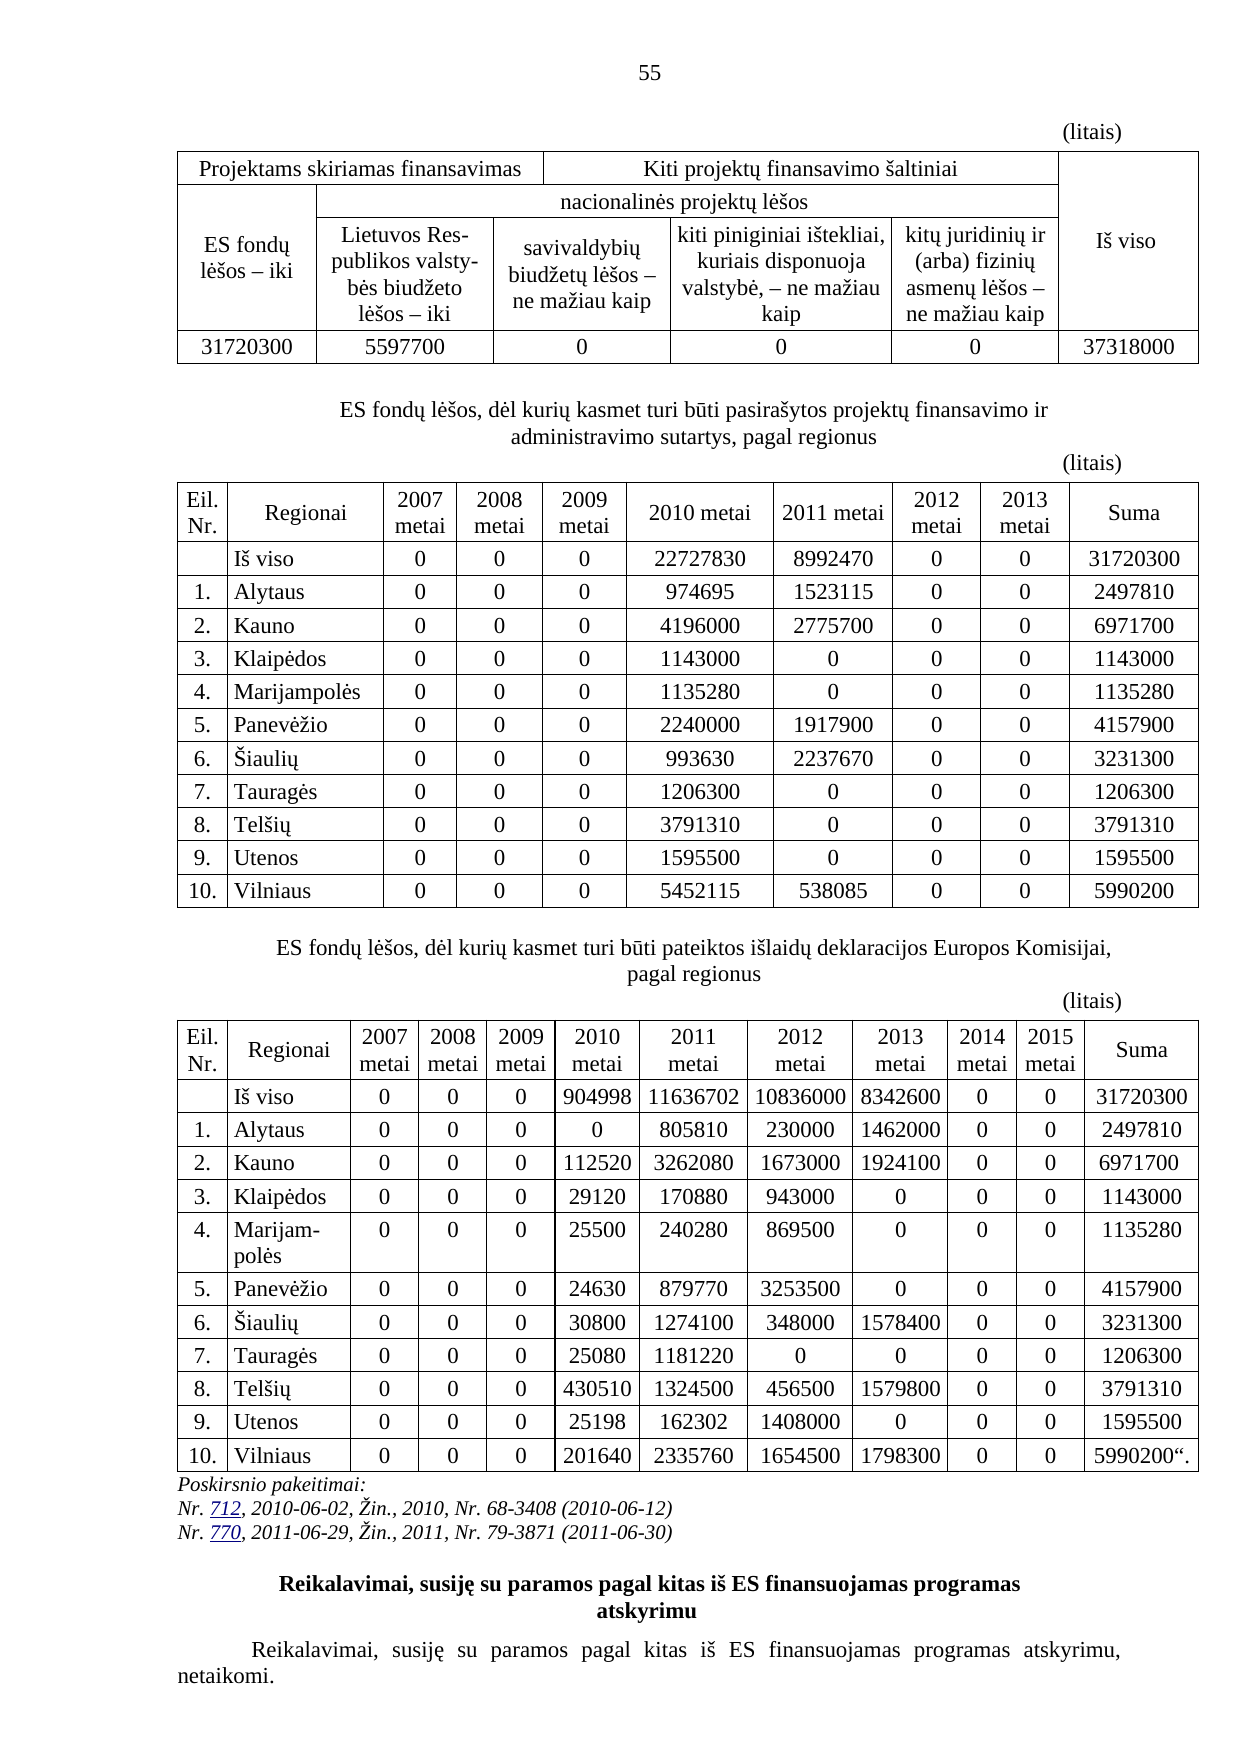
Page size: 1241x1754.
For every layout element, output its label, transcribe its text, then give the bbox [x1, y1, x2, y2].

table_header 2014 metai [948, 1021, 1016, 1079]
table_cell 0 [774, 775, 892, 807]
text Reikalavimai, susiję su paramos pagal kitas iš ES finansuojamas programas atskyrimu [177, 1571, 1122, 1623]
table_cell 0 [981, 675, 1069, 707]
table_header 2015 metai [1017, 1021, 1084, 1079]
table_cell 4. [178, 1213, 227, 1272]
table_cell Tauragės [228, 1339, 350, 1371]
table_cell 0 [487, 1439, 554, 1471]
table_cell 2. [178, 1147, 227, 1179]
table_cell 2775700 [774, 609, 892, 641]
table_cell 0 [893, 642, 980, 674]
table_header Suma [1085, 1021, 1198, 1079]
table_cell 1462000 [853, 1113, 947, 1146]
table_cell 0 [981, 609, 1069, 641]
table_cell 0 [1017, 1113, 1084, 1146]
table_cell 1917900 [774, 709, 892, 741]
table_cell 0 [981, 841, 1069, 873]
table_cell 0 [774, 841, 892, 873]
table_cell Iš viso [228, 1080, 350, 1112]
table_cell Marijam­polės [228, 1213, 350, 1272]
table_cell 0 [543, 642, 626, 674]
table_cell 0 [853, 1339, 947, 1371]
table_cell 1143000 [1085, 1180, 1198, 1212]
table_cell 0 [494, 331, 670, 363]
table_cell 8. [178, 808, 227, 840]
table_cell 1206300 [1085, 1339, 1198, 1371]
table_cell 1143000 [1070, 642, 1198, 674]
table_cell ES fondų lėšos – iki [178, 185, 316, 329]
table_cell 3. [178, 1180, 227, 1212]
table_cell 0 [419, 1339, 486, 1371]
table_cell 538085 [774, 875, 892, 907]
table_cell 7. [178, 1339, 227, 1371]
table_cell 37318000 [1059, 331, 1198, 363]
table_cell 0 [981, 576, 1069, 608]
table_cell 0 [893, 675, 980, 707]
table_cell 0 [351, 1273, 418, 1305]
table_header Iš viso [1059, 152, 1198, 329]
table_cell 3262080 [640, 1147, 747, 1179]
table_cell 0 [671, 331, 891, 363]
table_cell 25080 [556, 1339, 639, 1371]
table_cell 0 [543, 808, 626, 840]
table_cell 2335760 [640, 1439, 747, 1471]
table_cell 879770 [640, 1273, 747, 1305]
table_cell Šiaulių [228, 1306, 350, 1338]
table_cell 112520 [556, 1147, 639, 1179]
table_cell Klaipėdos [228, 642, 383, 674]
table_cell 0 [893, 808, 980, 840]
table_cell 0 [457, 841, 542, 873]
table_cell 0 [487, 1306, 554, 1338]
table_cell 0 [948, 1147, 1016, 1179]
table_header 2007 metai [351, 1021, 418, 1079]
table_cell 0 [457, 709, 542, 741]
table_cell 0 [543, 542, 626, 574]
table_header Eil. Nr. [178, 1021, 227, 1079]
table_cell Marijampolės [228, 675, 383, 707]
table_cell 0 [487, 1180, 554, 1212]
table_cell 0 [384, 576, 456, 608]
table_cell 0 [487, 1372, 554, 1404]
table_cell 3231300 [1085, 1306, 1198, 1338]
table_cell 0 [384, 841, 456, 873]
table_cell 6971700 [1070, 609, 1198, 641]
table_cell 0 [457, 609, 542, 641]
table_cell 430510 [556, 1372, 639, 1404]
table_cell 1578400 [853, 1306, 947, 1338]
table_cell 25500 [556, 1213, 639, 1272]
table_cell 0 [487, 1213, 554, 1272]
table_cell 7. [178, 775, 227, 807]
table_cell 1135280 [1085, 1213, 1198, 1272]
table_cell 1579800 [853, 1372, 947, 1404]
table_cell 0 [351, 1406, 418, 1438]
table_header 2008 metai [457, 483, 542, 541]
table_cell 3791310 [1085, 1372, 1198, 1404]
table_cell 869500 [748, 1213, 852, 1272]
table_cell 0 [487, 1406, 554, 1438]
table_cell 1924100 [853, 1147, 947, 1179]
table_cell 0 [853, 1213, 947, 1272]
table_cell 3791310 [627, 808, 773, 840]
table_cell 0 [487, 1113, 554, 1146]
table_cell kitų juridinių ir (arba) fizinių asmenų lėšos – ne mažiau kaip [892, 218, 1058, 329]
text ES fondų lėšos, dėl kurių kasmet turi būti pasirašytos projektų finansavimo ir administravimo sutartys, pagal regionus [266, 396, 1122, 449]
table_cell 0 [981, 742, 1069, 774]
table_header 2013 metai [981, 483, 1069, 541]
table_cell 0 [457, 542, 542, 574]
table_cell 0 [543, 775, 626, 807]
table_cell 8992470 [774, 542, 892, 574]
table_cell Šiaulių [228, 742, 383, 774]
table_cell 0 [351, 1113, 418, 1146]
table_cell Lietuvos Res­publikos valsty­bės biudžeto lėšos – iki [317, 218, 493, 329]
table_header 2008 metai [419, 1021, 486, 1079]
table_cell 0 [892, 331, 1058, 363]
table_header Suma [1070, 483, 1198, 541]
table_cell 0 [419, 1080, 486, 1112]
table_cell 0 [893, 576, 980, 608]
table_cell Alytaus [228, 1113, 350, 1146]
table_cell 0 [948, 1306, 1016, 1338]
table_cell 0 [351, 1306, 418, 1338]
table_cell 0 [948, 1213, 1016, 1272]
table_header 2011 metai [640, 1021, 747, 1079]
table_cell 4157900 [1070, 709, 1198, 741]
text Nr. 770, 2011-06-29, Žin., 2011, Nr. 79-3871 (2011-06-30) [177, 1520, 1122, 1544]
table_cell 0 [893, 542, 980, 574]
table_cell kiti piniginiai ištekliai, kuriais disponuoja valstybė, – ne mažiau kaip [671, 218, 891, 329]
table_cell 5597700 [317, 331, 493, 363]
table_cell 6971700 [1085, 1147, 1198, 1179]
table_cell 0 [457, 576, 542, 608]
table_cell savivaldybių biudžetų lėšos – ne mažiau kaip [494, 218, 670, 329]
table_cell 0 [419, 1213, 486, 1272]
table_cell 2497810 [1070, 576, 1198, 608]
table_cell 0 [419, 1306, 486, 1338]
table_cell 1. [178, 576, 227, 608]
table_cell 31720300 [1070, 542, 1198, 574]
table_cell 1206300 [1070, 775, 1198, 807]
text (litais) [177, 987, 1122, 1013]
table_cell 0 [893, 609, 980, 641]
table_cell 4196000 [627, 609, 773, 641]
table_cell 10. [178, 875, 227, 907]
table_cell 0 [351, 1439, 418, 1471]
table_cell 0 [981, 808, 1069, 840]
table_cell 3231300 [1070, 742, 1198, 774]
table_cell 904998 [556, 1080, 639, 1112]
table_cell Panevėžio [228, 1273, 350, 1305]
table_cell 0 [351, 1372, 418, 1404]
table_cell 1135280 [1070, 675, 1198, 707]
table_cell 0 [543, 742, 626, 774]
table_cell 22727830 [627, 542, 773, 574]
table_cell 0 [384, 642, 456, 674]
table_cell 0 [543, 841, 626, 873]
table_header Projektams skiriamas finansavimas [178, 152, 543, 184]
table_header 2007 metai [384, 483, 456, 541]
table_cell Telšių [228, 808, 383, 840]
table_cell 0 [1017, 1372, 1084, 1404]
table_cell 348000 [748, 1306, 852, 1338]
table_cell 8. [178, 1372, 227, 1404]
table_cell 170880 [640, 1180, 747, 1212]
table_cell 1654500 [748, 1439, 852, 1471]
table_cell 0 [893, 775, 980, 807]
table_cell 0 [419, 1273, 486, 1305]
table_cell 2. [178, 609, 227, 641]
table_cell 0 [948, 1406, 1016, 1438]
table_cell 0 [853, 1406, 947, 1438]
table_cell 456500 [748, 1372, 852, 1404]
table_cell 0 [1017, 1180, 1084, 1212]
table_cell 0 [351, 1213, 418, 1272]
table_cell 0 [457, 808, 542, 840]
table_cell 0 [1017, 1439, 1084, 1471]
table_cell 0 [419, 1372, 486, 1404]
table_cell 0 [543, 675, 626, 707]
table_cell 0 [543, 609, 626, 641]
table_cell 0 [457, 875, 542, 907]
table_cell Telšių [228, 1372, 350, 1404]
table_cell 0 [1017, 1213, 1084, 1272]
table_cell 3791310 [1070, 808, 1198, 840]
table_cell 10. [178, 1439, 227, 1471]
table_header 2009 metai [543, 483, 626, 541]
table_cell 5. [178, 1273, 227, 1305]
table_cell 0 [1017, 1339, 1084, 1371]
table_cell 8342600 [853, 1080, 947, 1112]
table_cell 0 [457, 742, 542, 774]
table_cell 1143000 [627, 642, 773, 674]
table_cell 0 [556, 1113, 639, 1146]
table_cell Kauno [228, 609, 383, 641]
table_cell 0 [487, 1080, 554, 1112]
text Poskirsnio pakeitimai: [177, 1472, 1122, 1496]
table_cell 0 [981, 642, 1069, 674]
table_cell 0 [419, 1113, 486, 1146]
table_cell Panevėžio [228, 709, 383, 741]
table_cell 1595500 [1085, 1406, 1198, 1438]
table_cell 0 [948, 1080, 1016, 1112]
table_cell 1274100 [640, 1306, 747, 1338]
table_cell 29120 [556, 1180, 639, 1212]
table_cell 4157900 [1085, 1273, 1198, 1305]
table_cell 0 [384, 775, 456, 807]
table_cell 1181220 [640, 1339, 747, 1371]
table_header 2012 metai [748, 1021, 852, 1079]
table_cell Kauno [228, 1147, 350, 1179]
table_cell 0 [948, 1372, 1016, 1404]
table_cell 10836000 [748, 1080, 852, 1112]
table_cell 0 [981, 875, 1069, 907]
table_cell 201640 [556, 1439, 639, 1471]
table_cell nacionalinės projektų lėšos [317, 185, 1058, 217]
table_cell 11636702 [640, 1080, 747, 1112]
table_cell 1324500 [640, 1372, 747, 1404]
table_cell 0 [948, 1180, 1016, 1212]
table_cell [178, 542, 227, 574]
table_cell 0 [981, 542, 1069, 574]
table_cell 1595500 [627, 841, 773, 873]
table_cell 0 [487, 1273, 554, 1305]
table_cell 0 [774, 675, 892, 707]
table_cell 31720300 [178, 331, 316, 363]
table_cell Iš viso [228, 542, 383, 574]
text Reikalavimai, susiję su paramos pagal kitas iš ES finansuojamas programas atskyrimu, netaikomi. [177, 1636, 1122, 1688]
table_cell 0 [774, 808, 892, 840]
table_cell 0 [948, 1273, 1016, 1305]
table_cell 6. [178, 1306, 227, 1338]
table_cell Vilniaus [228, 875, 383, 907]
table_cell 0 [351, 1339, 418, 1371]
table_cell 6. [178, 742, 227, 774]
table_header 2012 metai [893, 483, 980, 541]
table_cell 5990200 [1070, 875, 1198, 907]
table_cell [178, 1080, 227, 1112]
table_cell Klaipėdos [228, 1180, 350, 1212]
table_cell Utenos [228, 841, 383, 873]
table_cell 4. [178, 675, 227, 707]
table_cell 0 [384, 675, 456, 707]
table_cell 0 [893, 875, 980, 907]
table_cell 0 [384, 609, 456, 641]
table_cell 0 [457, 675, 542, 707]
table_cell 0 [853, 1180, 947, 1212]
table_cell 3. [178, 642, 227, 674]
table_cell 0 [981, 709, 1069, 741]
table_cell 0 [981, 775, 1069, 807]
table_cell 2497810 [1085, 1113, 1198, 1146]
table_cell 9. [178, 841, 227, 873]
table_cell 1595500 [1070, 841, 1198, 873]
text ES fondų lėšos, dėl kurių kasmet turi būti pateiktos išlaidų deklaracijos Europos Komisijai, pagal regionus [266, 934, 1122, 987]
table_header 2009 metai [487, 1021, 554, 1079]
table_cell 240280 [640, 1213, 747, 1272]
table_cell Vilniaus [228, 1439, 350, 1471]
table_cell 0 [948, 1439, 1016, 1471]
table_cell 162302 [640, 1406, 747, 1438]
text (litais) [177, 449, 1122, 475]
table_cell 31720300 [1085, 1080, 1198, 1112]
table_cell 1135280 [627, 675, 773, 707]
table_cell 0 [1017, 1147, 1084, 1179]
table_cell 943000 [748, 1180, 852, 1212]
table_cell 0 [893, 841, 980, 873]
table_cell 3253500 [748, 1273, 852, 1305]
table_cell 1673000 [748, 1147, 852, 1179]
table_cell 805810 [640, 1113, 747, 1146]
table_cell 1408000 [748, 1406, 852, 1438]
table_cell 0 [487, 1147, 554, 1179]
table_cell 0 [457, 775, 542, 807]
table_cell 0 [948, 1339, 1016, 1371]
table_cell Utenos [228, 1406, 350, 1438]
table_cell 0 [384, 709, 456, 741]
table_cell 0 [419, 1180, 486, 1212]
table_cell Alytaus [228, 576, 383, 608]
table_cell 993630 [627, 742, 773, 774]
table_cell 1523115 [774, 576, 892, 608]
table_cell Tauragės [228, 775, 383, 807]
table_cell 5990200“. [1085, 1439, 1198, 1471]
table_cell 0 [487, 1339, 554, 1371]
table_cell 0 [1017, 1406, 1084, 1438]
table_cell 0 [893, 709, 980, 741]
table_cell 0 [419, 1406, 486, 1438]
table_header Regionai [228, 1021, 350, 1079]
table_cell 25198 [556, 1406, 639, 1438]
table_header Eil. Nr. [178, 483, 227, 541]
table_header 2011 metai [774, 483, 892, 541]
table_cell 0 [1017, 1080, 1084, 1112]
table_cell 0 [384, 808, 456, 840]
text Nr. 712, 2010-06-02, Žin., 2010, Nr. 68-3408 (2010-06-12) [177, 1496, 1122, 1520]
table_cell 230000 [748, 1113, 852, 1146]
table_cell 0 [384, 742, 456, 774]
table_header Kiti projektų finansavimo šaltiniai [544, 152, 1058, 184]
table_header 2013 metai [853, 1021, 947, 1079]
table_cell 974695 [627, 576, 773, 608]
table_cell 9. [178, 1406, 227, 1438]
table_header 2010 metai [627, 483, 773, 541]
table_cell 0 [351, 1147, 418, 1179]
table_header 2010 metai [556, 1021, 639, 1079]
table_cell 0 [384, 542, 456, 574]
table_cell 24630 [556, 1273, 639, 1305]
table_cell 0 [351, 1180, 418, 1212]
table_cell 5. [178, 709, 227, 741]
table_cell 0 [1017, 1273, 1084, 1305]
table_cell 0 [543, 709, 626, 741]
table_cell 0 [1017, 1306, 1084, 1338]
table_cell 0 [543, 576, 626, 608]
table_cell 2237670 [774, 742, 892, 774]
table_cell 2240000 [627, 709, 773, 741]
table_cell 0 [893, 742, 980, 774]
table_cell 1798300 [853, 1439, 947, 1471]
table_cell 0 [384, 875, 456, 907]
table_cell 0 [853, 1273, 947, 1305]
table_cell 1. [178, 1113, 227, 1146]
table_cell 0 [774, 642, 892, 674]
table_cell 0 [948, 1113, 1016, 1146]
table_cell 30800 [556, 1306, 639, 1338]
table_cell 0 [748, 1339, 852, 1371]
table_cell 0 [419, 1147, 486, 1179]
table_cell 1206300 [627, 775, 773, 807]
table_cell 5452115 [627, 875, 773, 907]
table_header Regionai [228, 483, 383, 541]
text (litais) [177, 118, 1122, 144]
table_cell 0 [351, 1080, 418, 1112]
table_cell 0 [543, 875, 626, 907]
table_cell 0 [457, 642, 542, 674]
table_cell 0 [419, 1439, 486, 1471]
